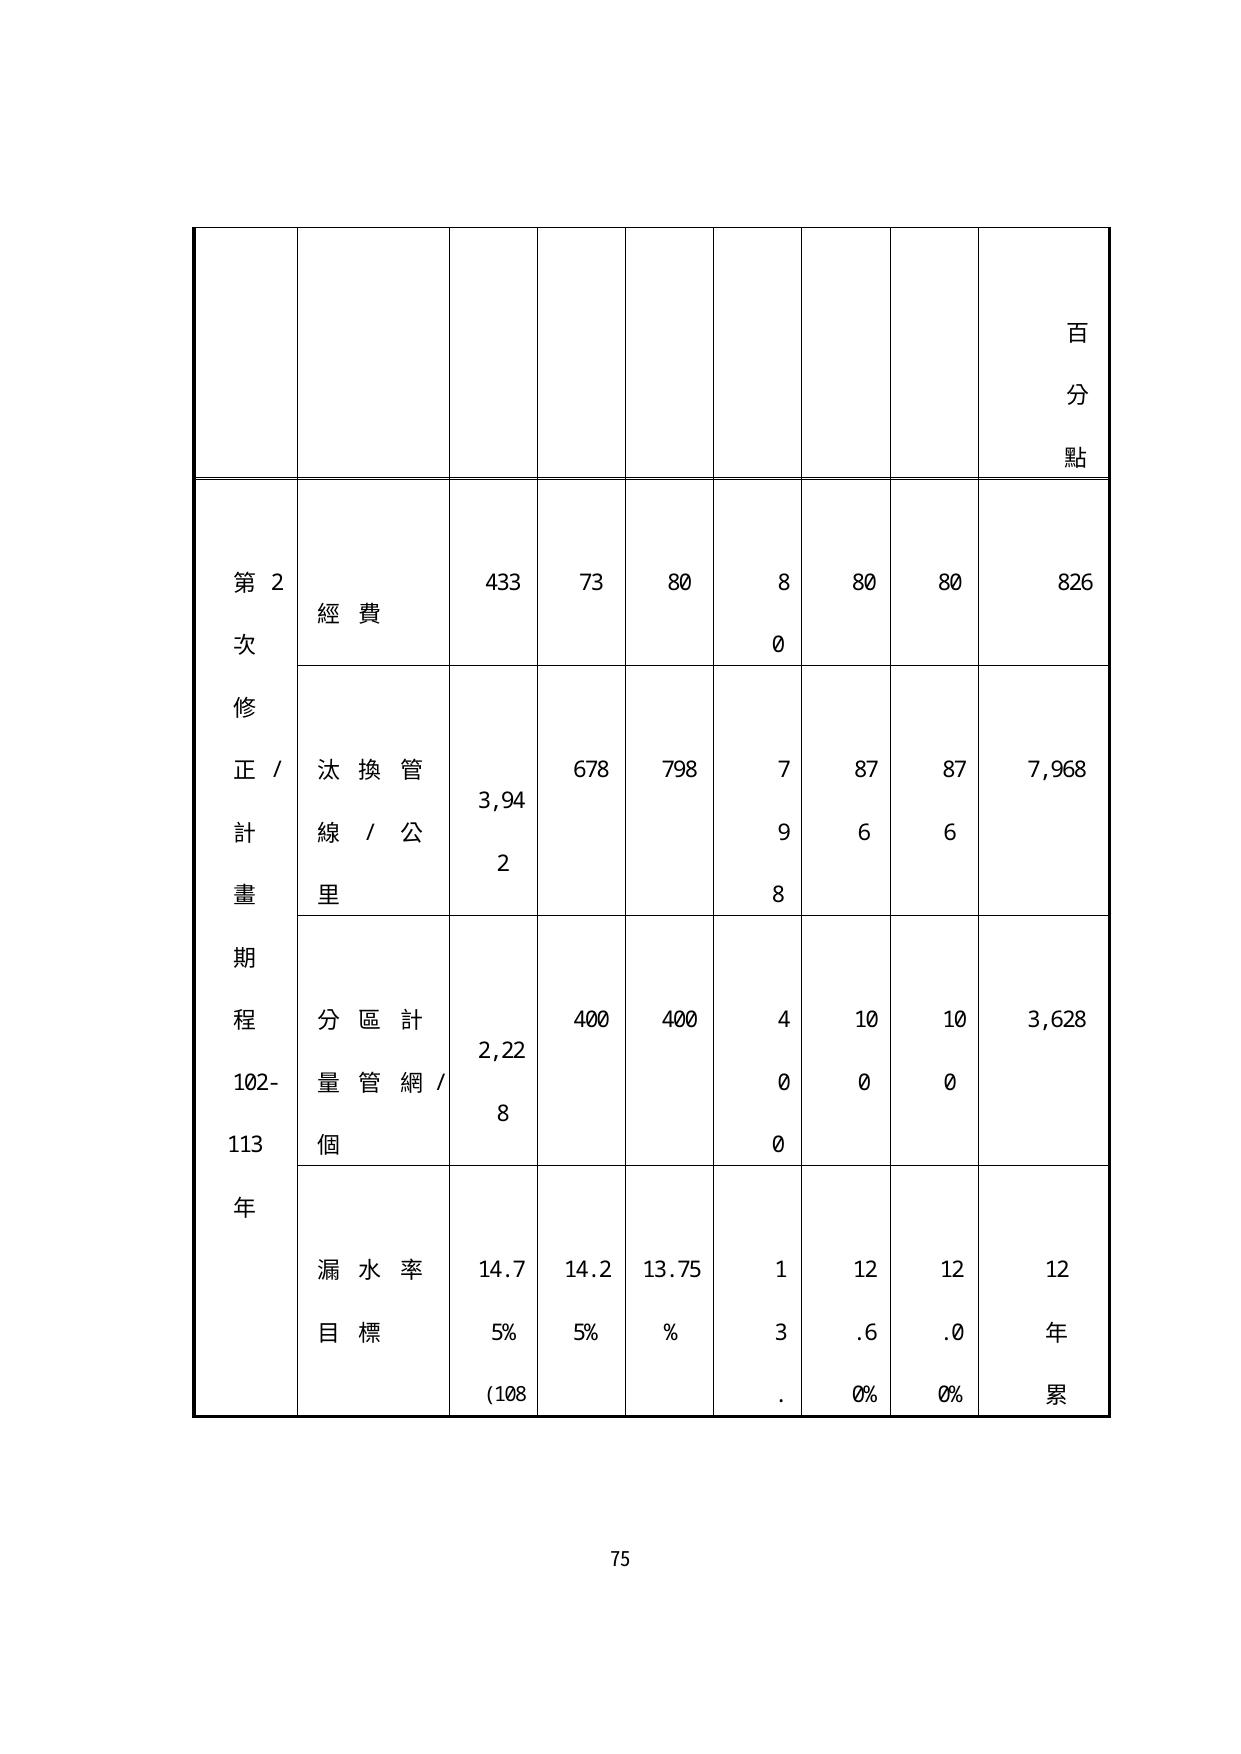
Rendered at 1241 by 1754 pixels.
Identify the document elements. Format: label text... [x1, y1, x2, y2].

table_cell [450, 228, 537, 477]
table_cell 678 [538, 666, 625, 915]
table_cell 876 [891, 666, 978, 915]
table_cell 漏水率目標 [298, 1166, 449, 1415]
table_cell 400 [714, 916, 801, 1165]
table_cell [626, 228, 713, 477]
table_cell [298, 228, 449, 477]
table_cell 73 [538, 480, 625, 665]
table_cell 經費 [298, 480, 449, 665]
table_cell 798 [626, 666, 713, 915]
table_cell 百分點 [979, 228, 1108, 477]
table_cell 12.00% [891, 1166, 978, 1415]
table_cell 80 [891, 480, 978, 665]
table_cell 826 [979, 480, 1108, 665]
table_cell [891, 228, 978, 477]
table_cell 798 [714, 666, 801, 915]
table_cell 100 [802, 916, 890, 1165]
table_cell 433 [450, 480, 537, 665]
table_cell 3,942 [450, 666, 537, 915]
table_cell 13.75% [626, 1166, 713, 1415]
table_cell [196, 228, 297, 477]
table_cell 14.25% [538, 1166, 625, 1415]
table_cell 80 [802, 480, 890, 665]
table_cell 汰換管線/公里 [298, 666, 449, 915]
table_cell 3,628 [979, 916, 1108, 1165]
table_cell 100 [891, 916, 978, 1165]
table_cell 7,968 [979, 666, 1108, 915]
table_cell 12年累 [979, 1166, 1108, 1415]
table_cell [802, 228, 890, 477]
table_cell 2,228 [450, 916, 537, 1165]
table_cell [714, 228, 801, 477]
table_cell 80 [626, 480, 713, 665]
table_cell 13. [714, 1166, 801, 1415]
table_cell 400 [538, 916, 625, 1165]
table_cell 第2次修正/計畫期程102-113年 [196, 480, 297, 1415]
table_cell 80 [714, 480, 801, 665]
table_cell 12.60% [802, 1166, 890, 1415]
table_cell 876 [802, 666, 890, 915]
table_cell 分區計量管網/個 [298, 916, 449, 1165]
table_cell 400 [626, 916, 713, 1165]
table_cell [538, 228, 625, 477]
table_cell 14.75% (108 [450, 1166, 537, 1415]
